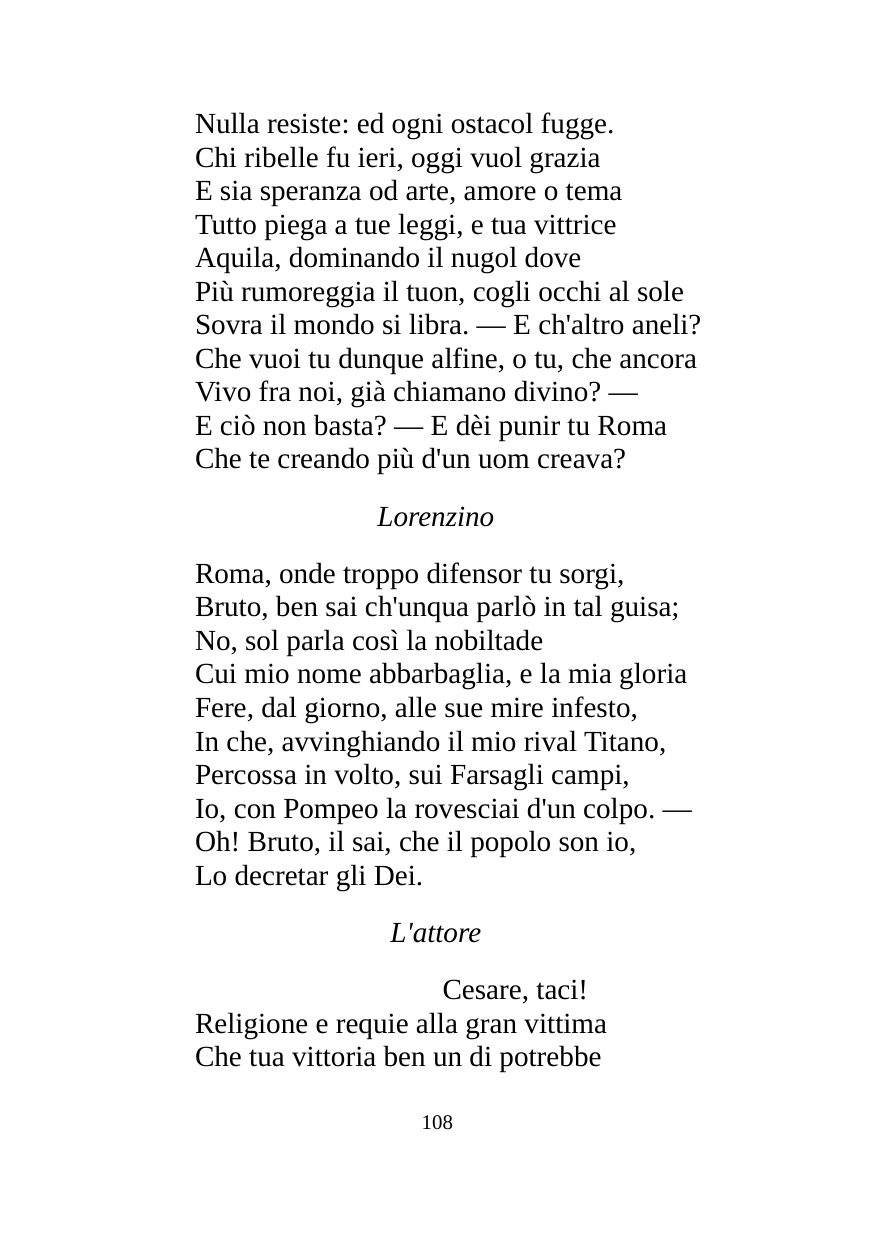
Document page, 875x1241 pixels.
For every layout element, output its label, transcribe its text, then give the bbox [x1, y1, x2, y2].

text Religione e requie alla gran vittima [195, 1006, 768, 1039]
text Nulla resiste: ed ogni ostacol fugge. [195, 106, 768, 140]
text Roma, onde troppo difensor tu sorgi, [195, 556, 768, 589]
text Chi ribelle fu ieri, oggi vuol grazia [195, 140, 768, 173]
text In che, avvinghiando il mio rival Titano, [195, 724, 768, 757]
text Fere, dal giorno, alle sue mire infesto, [195, 690, 768, 724]
text Oh! Bruto, il sai, che il popolo son io, [195, 824, 768, 858]
text Lo decretar gli Dei. [195, 858, 768, 891]
text Vivo fra noi, già chiamano divino? — [195, 374, 768, 408]
text E sia speranza od arte, amore o tema [195, 173, 768, 207]
text Percossa in volto, sui Farsagli campi, [195, 757, 768, 791]
text Tutto piega a tue leggi, e tua vittrice [195, 207, 768, 240]
text Più rumoreggia il tuon, cogli occhi al sole [195, 274, 768, 307]
text Cui mio nome abbarbaglia, e la mia gloria [195, 657, 768, 690]
text Sovra il mondo si libra. — E ch'altro aneli? [195, 307, 768, 341]
text L'attore [106, 915, 768, 949]
text Che te creando più d'un uom creava? [195, 442, 768, 475]
text Che tua vittoria ben un di potrebbe [195, 1039, 768, 1073]
text E ciò non basta? — E dèi punir tu Roma [195, 408, 768, 442]
text No, sol parla così la nobiltade [195, 623, 768, 657]
text Bruto, ben sai ch'unqua parlò in tal guisa; [195, 589, 768, 623]
text Che vuoi tu dunque alfine, o tu, che ancora [195, 341, 768, 374]
text Io, con Pompeo la rovesciai d'un colpo. — [195, 791, 768, 824]
text Lorenzino [106, 499, 768, 532]
text Aquila, dominando il nugol dove [195, 240, 768, 274]
text Cesare, taci! [283, 972, 768, 1006]
